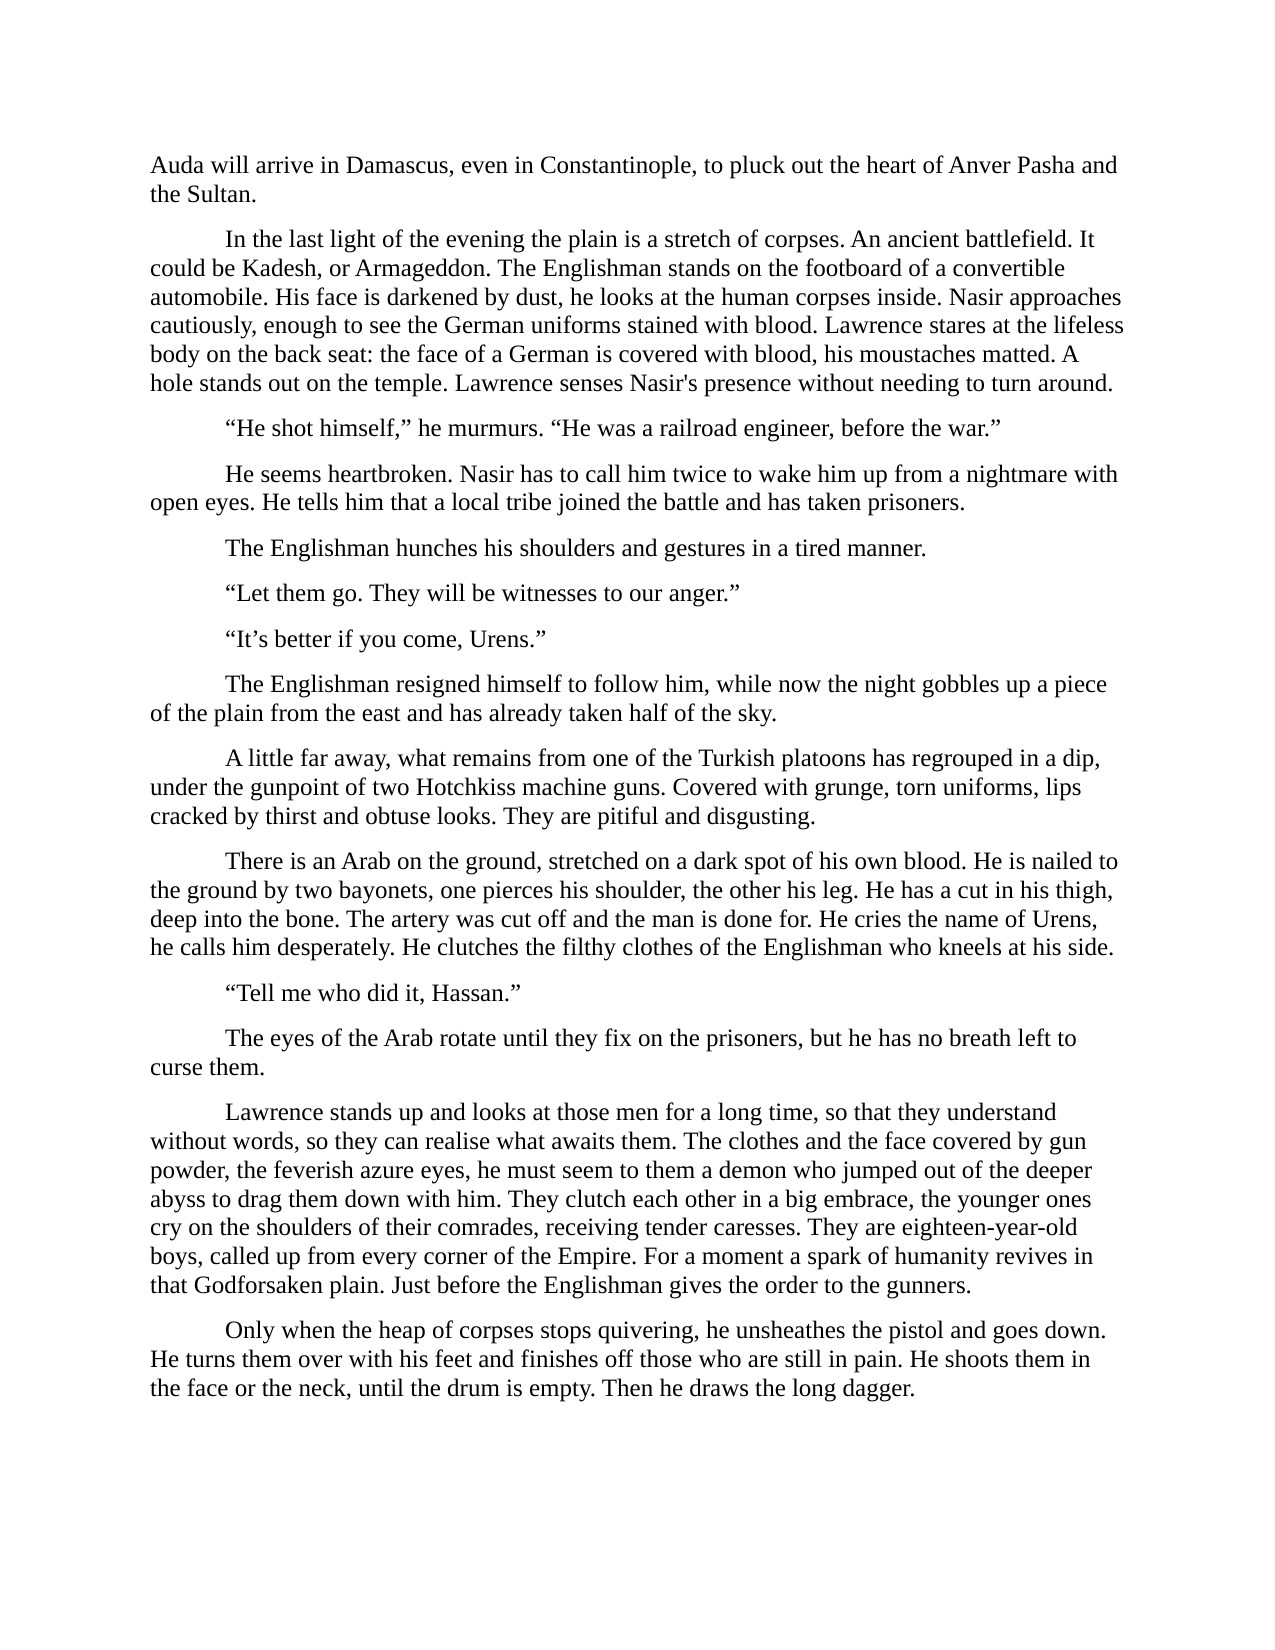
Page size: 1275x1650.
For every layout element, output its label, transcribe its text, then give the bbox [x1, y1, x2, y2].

text Only when the heap of corpses stops quivering, he unsheathes the pistol and goes down. He turns them over with his feet and finishes off those who are still in pain. He shoots them in the face or the neck, until the drum is empty. Then he draws the long dagger. [150, 1315, 1125, 1402]
text A little far away, what remains from one of the Turkish platoons has regrouped in a dip, under the gunpoint of two Hotchkiss machine guns. Covered with grunge, torn uniforms, lips cracked by thirst and obtuse looks. They are pitiful and disgusting. [150, 743, 1125, 829]
text “It’s better if you come, Urens.” [150, 624, 1125, 652]
text The Englishman resigned himself to follow him, while now the night gobbles up a piece of the plain from the east and has already taken half of the sky. [150, 669, 1125, 727]
text The eyes of the Arab rotate until they fix on the prisoners, but he has no breath left to curse them. [150, 1023, 1125, 1081]
text Lawrence stands up and looks at those men for a long time, so that they understand without words, so they can realise what awaits them. The clothes and the face covered by gun powder, the feverish azure eyes, he must seem to them a demon who jumped out of the deeper abyss to drag them down with him. They clutch each other in a big embrace, the younger ones cry on the shoulders of their comrades, receiving tender caresses. They are eighteen-year-old boys, called up from every corner of the Empire. For a moment a spark of humanity revives in that Godforsaken plain. Just before the Englishman gives the order to the gunners. [150, 1097, 1125, 1299]
text The Englishman hunches his shoulders and gestures in a tired manner. [150, 533, 1125, 562]
text “Let them go. They will be witnesses to our anger.” [150, 578, 1125, 607]
text There is an Arab on the ground, stretched on a dark spot of his own blood. He is nailed to the ground by two bayonets, one pierces his shoulder, the other his leg. He has a cut in his thigh, deep into the bone. The artery was cut off and the man is done for. He cries the name of Urens, he calls him desperately. He clutches the filthy clothes of the Englishman who kneels at his side. [150, 846, 1125, 961]
text Auda will arrive in Damascus, even in Constantinople, to pluck out the heart of Anver Pasha and the Sultan. [150, 150, 1125, 207]
text “Tell me who did it, Hassan.” [150, 978, 1125, 1007]
text “He shot himself,” he murmurs. “He was a railroad engineer, before the war.” [150, 413, 1125, 442]
text In the last light of the evening the plain is a stretch of corpses. An ancient battlefield. It could be Kadesh, or Armageddon. The Englishman stands on the footboard of a convertible automobile. His face is darkened by dust, he looks at the human corpses inside. Nasir approaches cautiously, enough to see the German uniforms stained with blood. Lawrence stares at the lifeless body on the back seat: the face of a German is covered with blood, his moustaches matted. A hole stands out on the temple. Lawrence senses Nasir's presence without needing to turn around. [150, 224, 1125, 397]
text He seems heartbroken. Nasir has to call him twice to wake him up from a nightmare with open eyes. He tells him that a local tribe joined the battle and has taken prisoners. [150, 459, 1125, 516]
